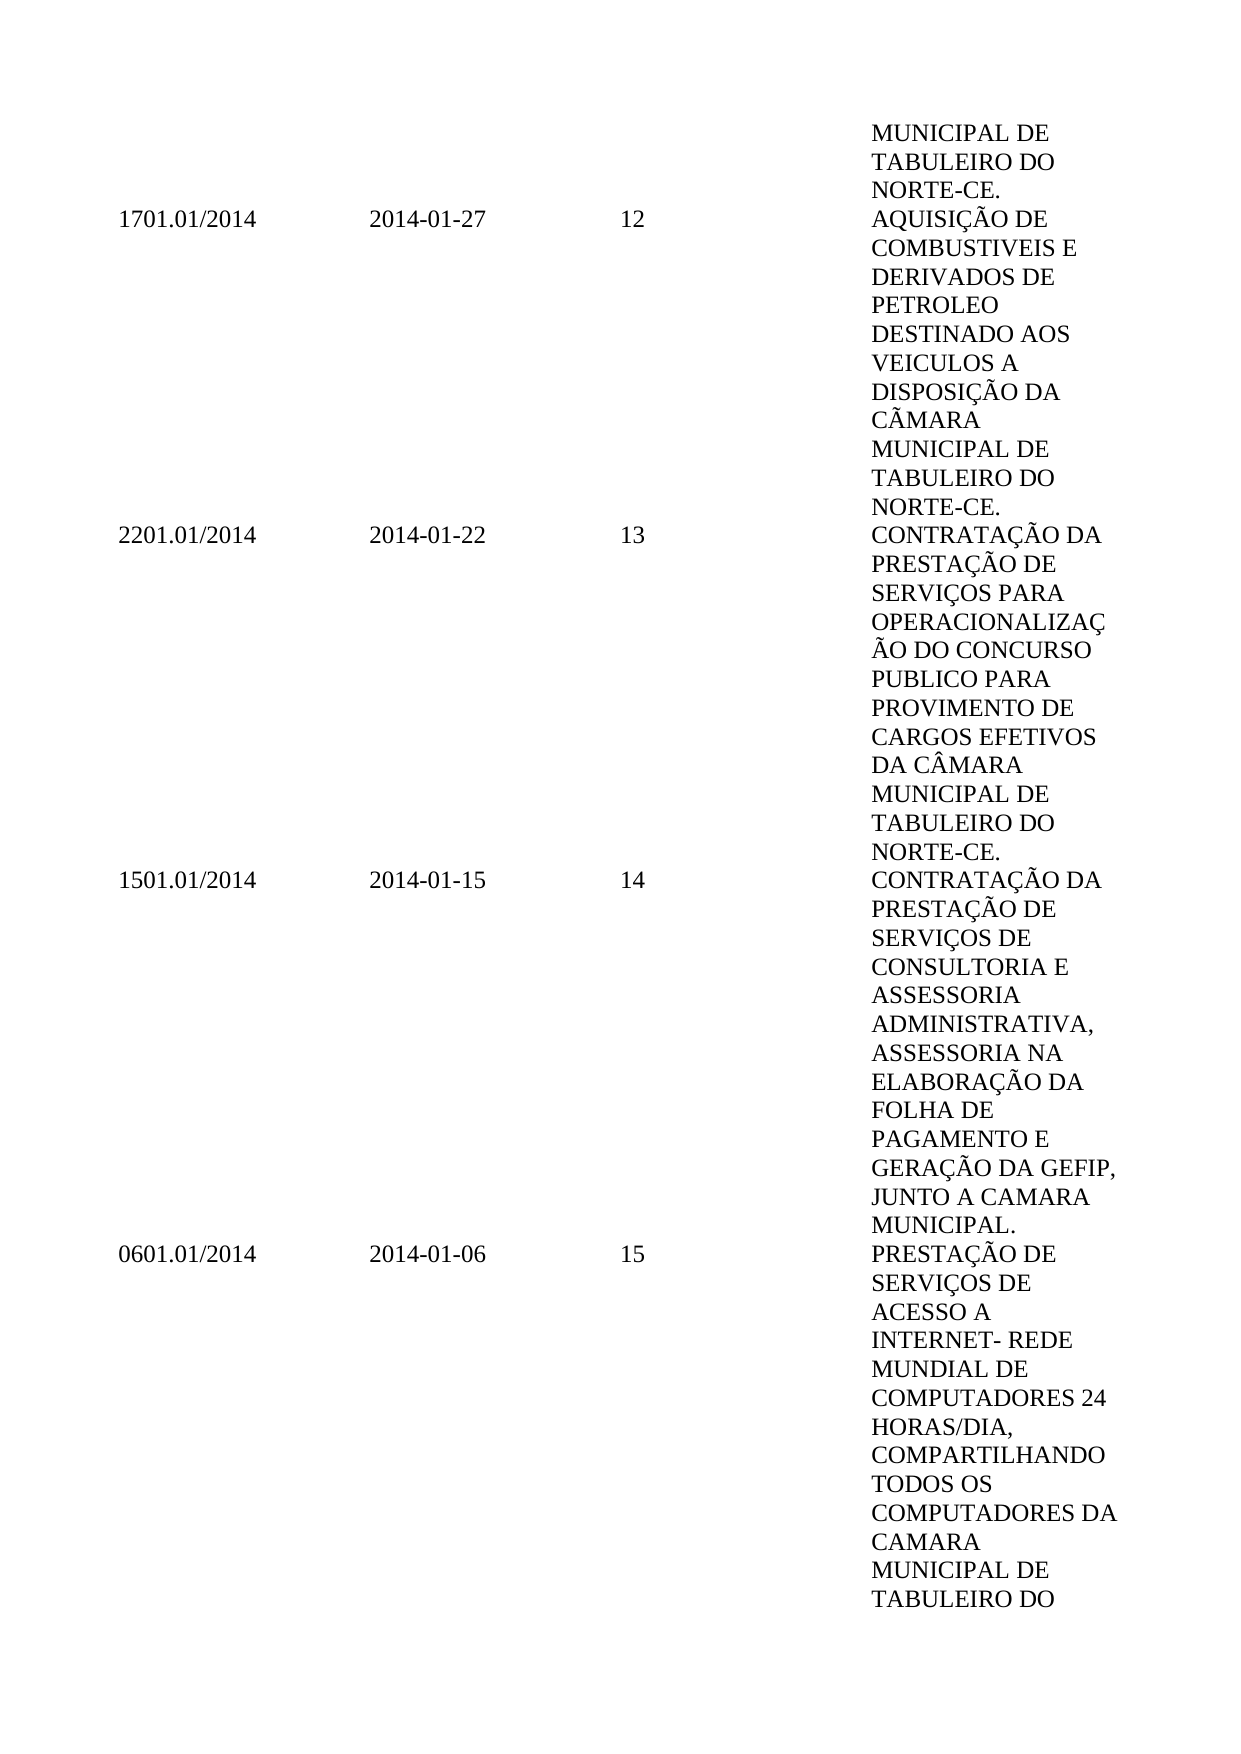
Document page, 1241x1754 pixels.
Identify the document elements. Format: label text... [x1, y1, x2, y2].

table_cell PRESTAÇÃO DE SERVIÇOS DE ACESSO A INTERNET- REDE MUNDIAL DE COMPUTADORES 24 HORAS/DIA, COMPARTILHANDO TODOS OS COMPUTADORES DA CAMARA MUNICIPAL DE TABULEIRO DO [871, 1239, 1122, 1613]
table_cell 2014-01-06 [369, 1239, 620, 1613]
table_cell 13 [620, 521, 871, 866]
table_cell CONTRATAÇÃO DA PRESTAÇÃO DE SERVIÇOS PARA OPERACIONALIZAÇÃO DO CONCURSO PUBLICO PARA PROVIMENTO DE CARGOS EFETIVOS DA CÂMARA MUNICIPAL DE TABULEIRO DO NORTE-CE. [871, 521, 1122, 866]
table_cell AQUISIÇÃO DE COMBUSTIVEIS E DERIVADOS DE PETROLEO DESTINADO AOS VEICULOS A DISPOSIÇÃO DA CÃMARA MUNICIPAL DE TABULEIRO DO NORTE-CE. [871, 204, 1122, 521]
table_cell 2014-01-15 [369, 866, 620, 1239]
table_cell [369, 118, 620, 204]
table_cell 2014-01-22 [369, 521, 620, 866]
table_cell 14 [620, 866, 871, 1239]
table_cell MUNICIPAL DE TABULEIRO DO NORTE-CE. [871, 118, 1122, 204]
table_cell 1501.01/2014 [118, 866, 369, 1239]
table_cell 1701.01/2014 [118, 204, 369, 521]
table_cell 0601.01/2014 [118, 1239, 369, 1613]
table_cell 2201.01/2014 [118, 521, 369, 866]
table_cell 2014-01-27 [369, 204, 620, 521]
table_cell [620, 118, 871, 204]
table_cell 15 [620, 1239, 871, 1613]
table_cell 12 [620, 204, 871, 521]
table_cell [118, 118, 369, 204]
table_cell CONTRATAÇÃO DA PRESTAÇÃO DE SERVIÇOS DE CONSULTORIA E ASSESSORIA ADMINISTRATIVA, ASSESSORIA NA ELABORAÇÃO DA FOLHA DE PAGAMENTO E GERAÇÃO DA GEFIP, JUNTO A CAMARA MUNICIPAL. [871, 866, 1122, 1239]
